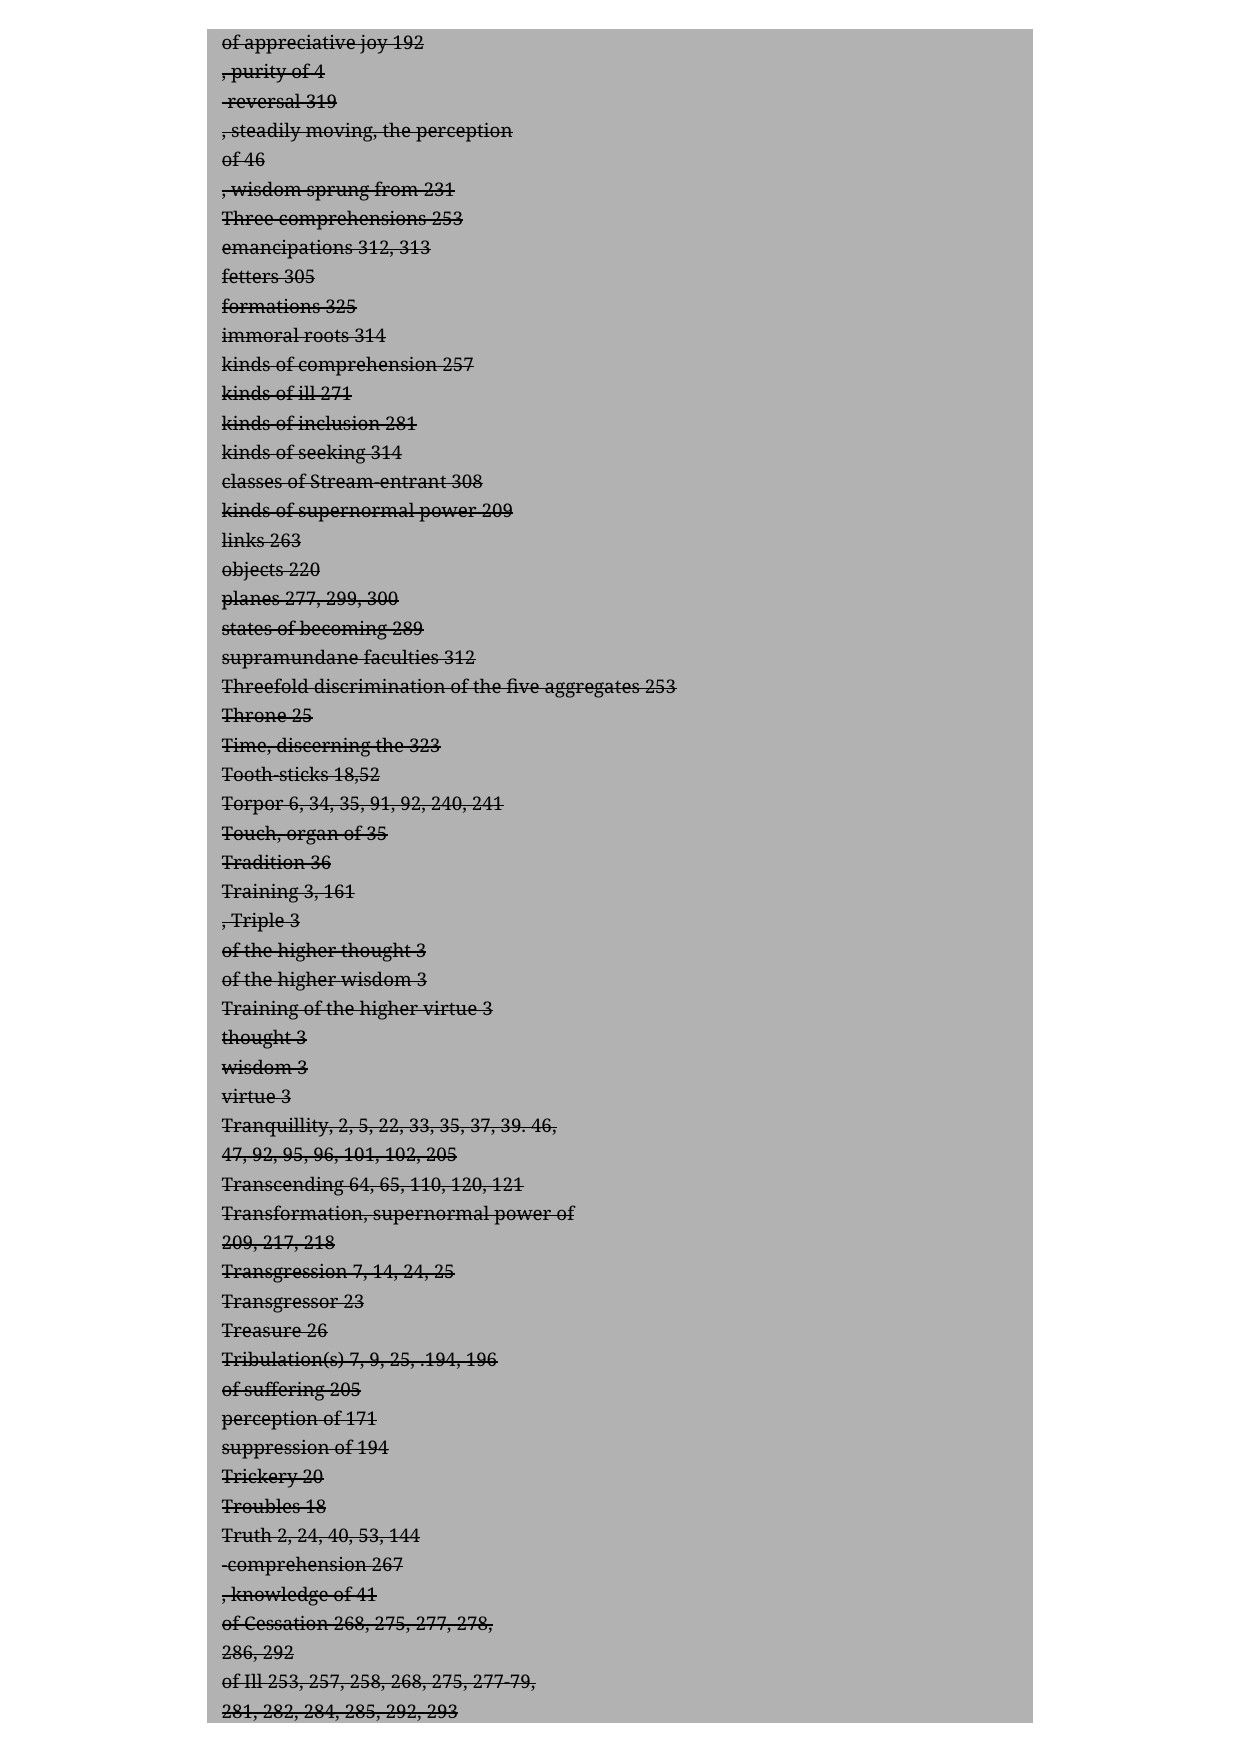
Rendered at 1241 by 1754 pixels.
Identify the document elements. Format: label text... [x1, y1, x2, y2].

text links 263 [207, 527, 1033, 553]
text thought 3 [207, 1025, 1033, 1050]
text objects 220 [207, 556, 1033, 582]
text kinds of supernormal power 209 [207, 498, 1033, 523]
text Torpor 6, 34, 35, 91, 92, 240, 241 [207, 791, 1033, 816]
text Time, discerning the 323 [207, 732, 1033, 757]
text kinds of comprehension 257 [207, 351, 1033, 377]
text 47, 92, 95, 96, 101, 102, 205 [207, 1142, 1033, 1167]
text , purity of 4 [207, 59, 1033, 84]
text 281, 282, 284, 285, 292, 293 [207, 1698, 1033, 1723]
text Truth 2, 24, 40, 53, 144 [207, 1522, 1033, 1548]
text suppression of 194 [207, 1434, 1033, 1460]
text Three comprehensions 253 [207, 205, 1033, 231]
text Transformation, supernormal power of [207, 1200, 1033, 1226]
text of the higher wisdom 3 [207, 966, 1033, 992]
text Tooth-sticks 18,52 [207, 761, 1033, 787]
text of appreciative joy 192 [207, 29, 1033, 55]
text Treasure 26 [207, 1317, 1033, 1343]
text , knowledge of 41 [207, 1581, 1033, 1606]
text -reversal 319 [207, 88, 1033, 113]
text Training 3, 161 [207, 878, 1033, 904]
text kinds of ill 271 [207, 381, 1033, 406]
text of Ill 253, 257, 258, 268, 275, 277-79, [207, 1669, 1033, 1694]
text immoral roots 314 [207, 322, 1033, 348]
text wisdom 3 [207, 1054, 1033, 1079]
text Transgression 7, 14, 24, 25 [207, 1259, 1033, 1284]
text classes of Stream-entrant 308 [207, 468, 1033, 494]
text , wisdom sprung from 231 [207, 176, 1033, 201]
text Threefold discrimination of the five aggregates 253 [207, 673, 1033, 699]
text formations 325 [207, 293, 1033, 318]
text virtue 3 [207, 1083, 1033, 1109]
text states of becoming 289 [207, 615, 1033, 640]
text -comprehension 267 [207, 1552, 1033, 1577]
text Trickery 20 [207, 1464, 1033, 1489]
text Throne 25 [207, 703, 1033, 728]
text 209, 217, 218 [207, 1229, 1033, 1255]
text , steadily moving, the perception [207, 117, 1033, 143]
text of suffering 205 [207, 1376, 1033, 1401]
text Transcending 64, 65, 110, 120, 121 [207, 1171, 1033, 1197]
text perception of 171 [207, 1405, 1033, 1431]
text planes 277, 299, 300 [207, 586, 1033, 611]
text kinds of seeking 314 [207, 439, 1033, 465]
text Touch, organ of 35 [207, 820, 1033, 845]
text Tribulation(s) 7, 9, 25, .194, 196 [207, 1347, 1033, 1372]
text Transgressor 23 [207, 1288, 1033, 1314]
text , Triple 3 [207, 908, 1033, 933]
text kinds of inclusion 281 [207, 410, 1033, 436]
text fetters 305 [207, 264, 1033, 289]
text Training of the higher virtue 3 [207, 995, 1033, 1021]
text emancipations 312, 313 [207, 234, 1033, 260]
text Troubles 18 [207, 1493, 1033, 1518]
text of 46 [207, 147, 1033, 172]
text of the higher thought 3 [207, 937, 1033, 962]
text supramundane faculties 312 [207, 644, 1033, 670]
text Tradition 36 [207, 849, 1033, 874]
text of Cessation 268, 275, 277, 278, [207, 1610, 1033, 1636]
text 286, 292 [207, 1639, 1033, 1665]
text Tranquillity, 2, 5, 22, 33, 35, 37, 39. 46, [207, 1112, 1033, 1138]
